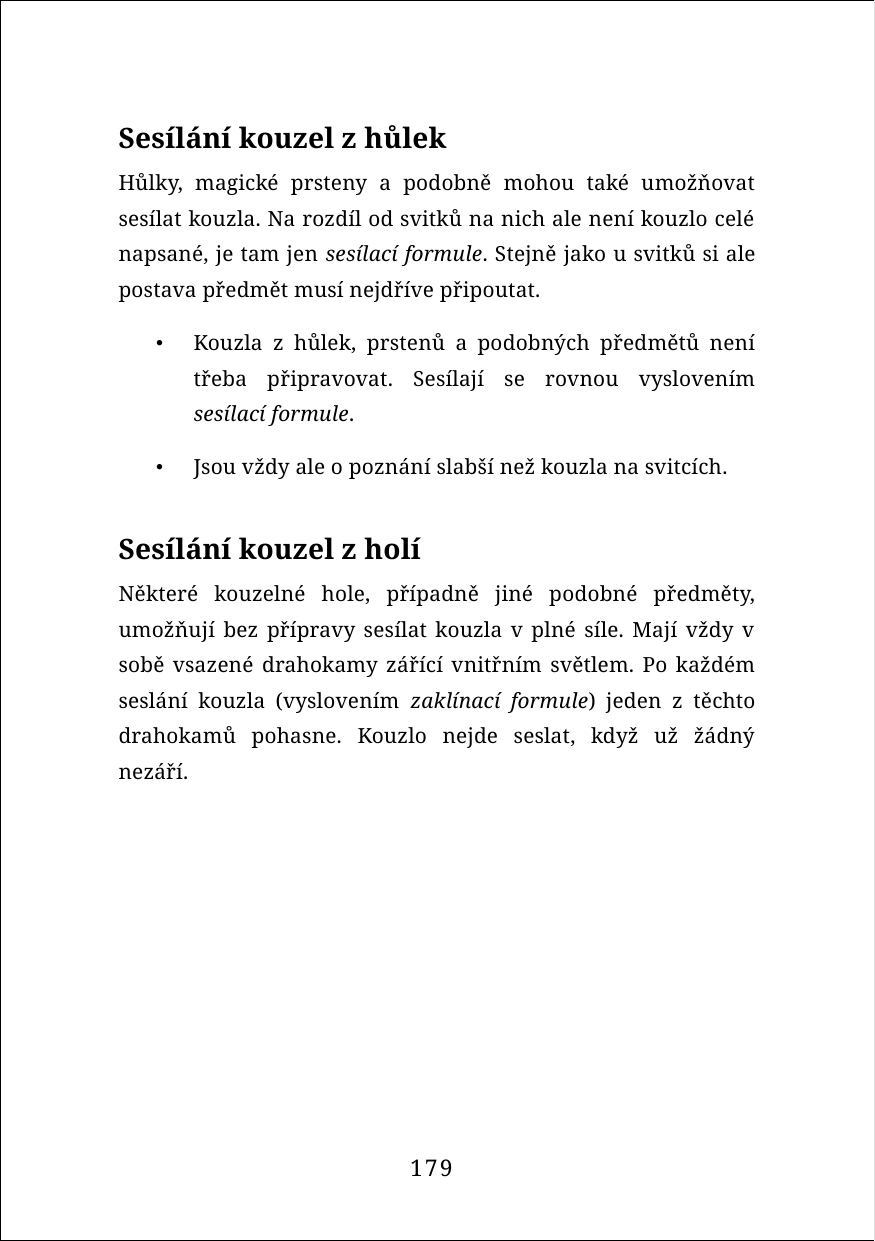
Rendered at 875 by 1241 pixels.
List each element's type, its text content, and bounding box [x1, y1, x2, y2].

subtitle Sesílání kouzel z hůlek [118, 118, 756, 157]
text Některé kouzelné hole, případně jiné podobné předměty, umožňují bez přípravy sesílat kouzla v plné síle. Mají vždy v sobě vsazené drahokamy zářící vnitřním světlem. Po každém seslání kouzla (vyslovením zaklínací formule) jeden z těchto drahokamů pohasne. Kouzlo nejde seslat, když už žádný nezáří. [118, 579, 756, 785]
list Jsou vždy ale o poznání slabší než kouzla na svitcích. [156, 452, 756, 481]
list Kouzla z hůlek, prstenů a podobných předmětů není třeba připravovat. Sesílají se rovnou vyslovením sesílací formule. [156, 328, 756, 428]
text Hůlky, magické prsteny a podobně mohou také umožňovat sesílat kouzla. Na rozdíl od svitků na nich ale není kouzlo celé napsané, je tam jen sesílací formule. Stejně jako u svitků si ale postava předmět musí nejdříve připoutat. [118, 168, 756, 303]
subtitle Sesílání kouzel z holí [118, 529, 756, 568]
